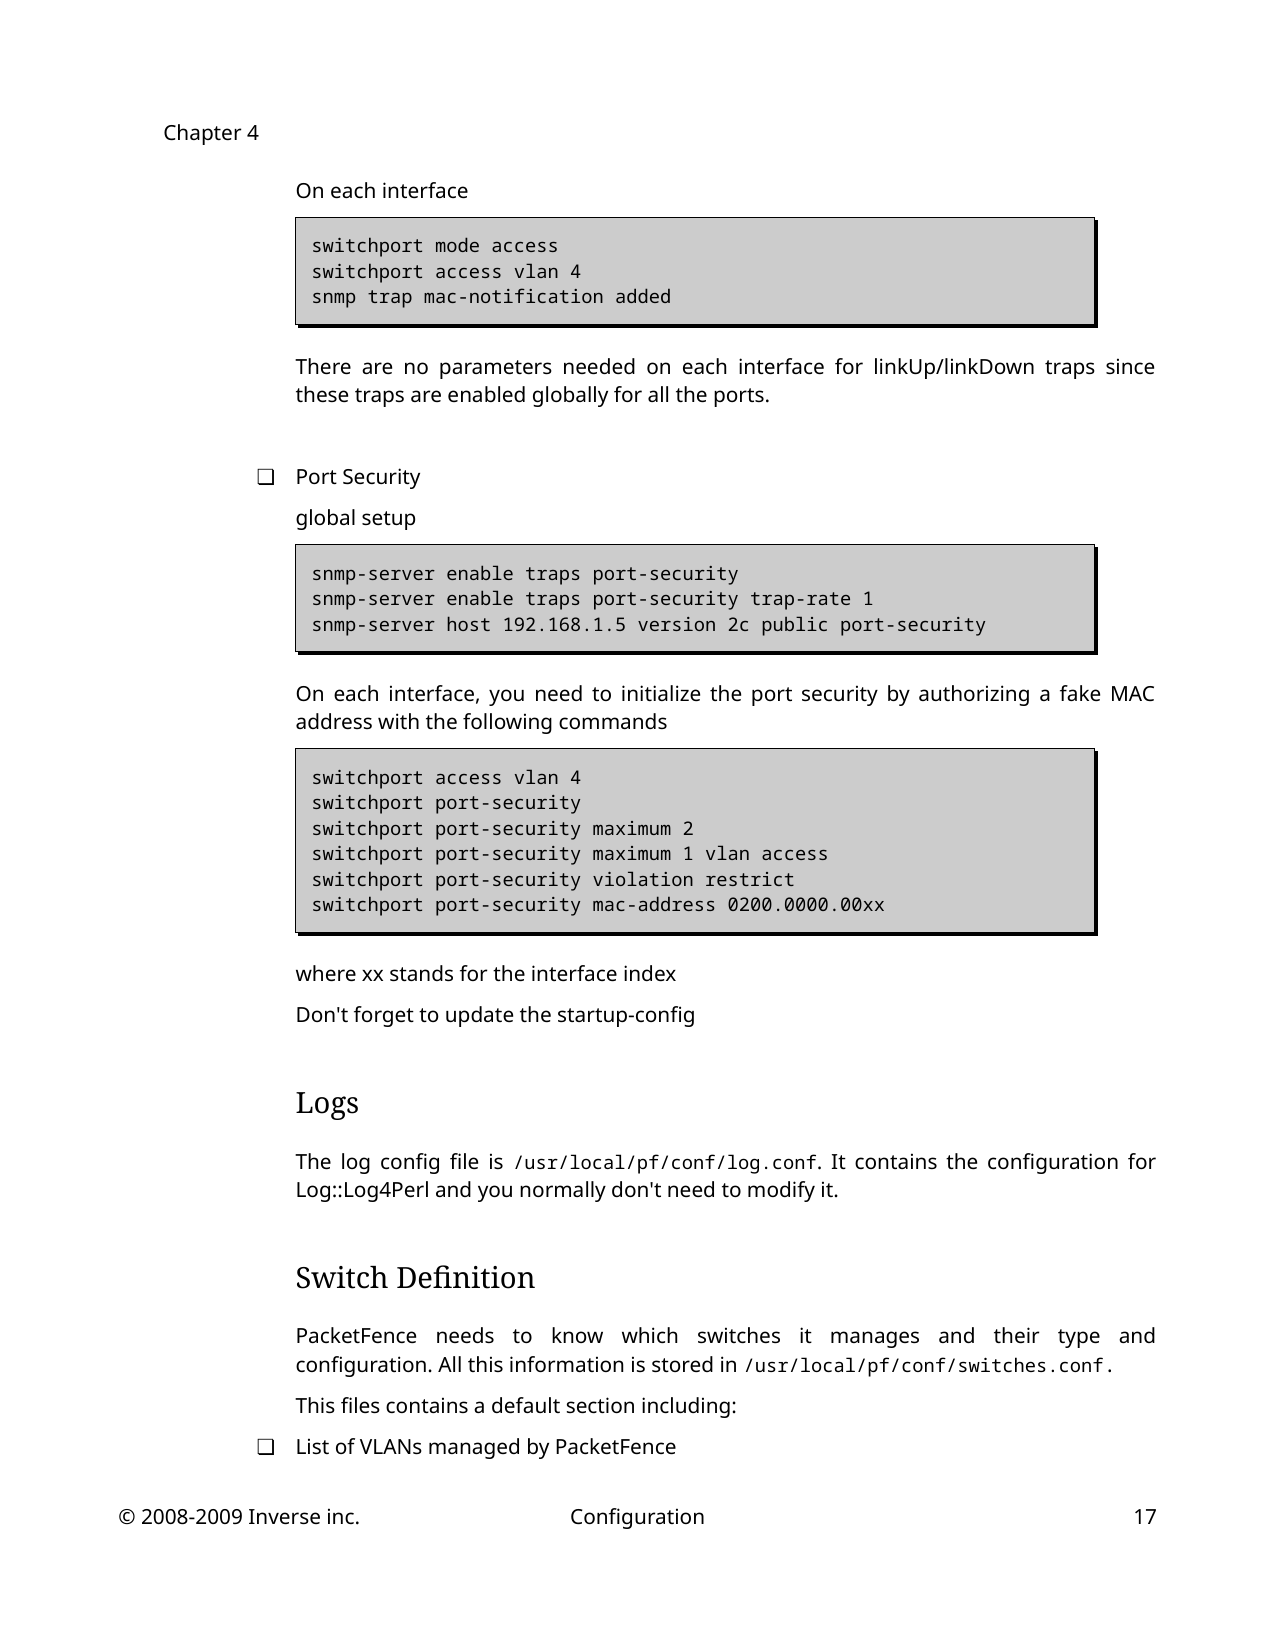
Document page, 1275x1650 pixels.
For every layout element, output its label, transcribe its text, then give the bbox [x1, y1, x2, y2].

text This files contains a default section including: [295, 1391, 1157, 1419]
text snmp-server enable traps port-security snmp-server enable traps port-security trap-rate 1 snmp-server host 192.168.1.5 version 2c public port-security [296, 545, 1094, 651]
text switchport access vlan 4 switchport port-security switchport port-security maximum 2 switchport port-security maximum 1 vlan access switchport port-security violation restrict switchport port-security mac-address 0200.0000.00xx [296, 749, 1094, 932]
text On each interface [295, 176, 1157, 204]
subtitle Switch Definition [295, 1257, 1157, 1297]
text PacketFence needs to know which switches it manages and their type and configuration. All this information is stored in /usr/local/pf/conf/switches.conf. [295, 1322, 1157, 1378]
text The log config file is /usr/local/pf/conf/log.conf. It contains the configuration for Log::Log4Perl and you normally don't need to modify it. [295, 1147, 1157, 1204]
text Don't forget to update the startup-config [295, 1000, 1157, 1029]
list ❏ Port Security [256, 462, 1157, 491]
subtitle Logs [295, 1082, 1157, 1122]
text global setup [295, 503, 1157, 531]
text There are no parameters needed on each interface for linkUp/linkDown traps since these traps are enabled globally for all the ports. [295, 352, 1157, 409]
text where xx stands for the interface index [295, 959, 1157, 988]
list ❏ List of VLANs managed by PacketFence [256, 1432, 1157, 1460]
text On each interface, you need to initialize the port security by authorizing a fake MAC address with the following commands [295, 679, 1157, 736]
text switchport mode access switchport access vlan 4 snmp trap mac-notification added [296, 218, 1094, 324]
